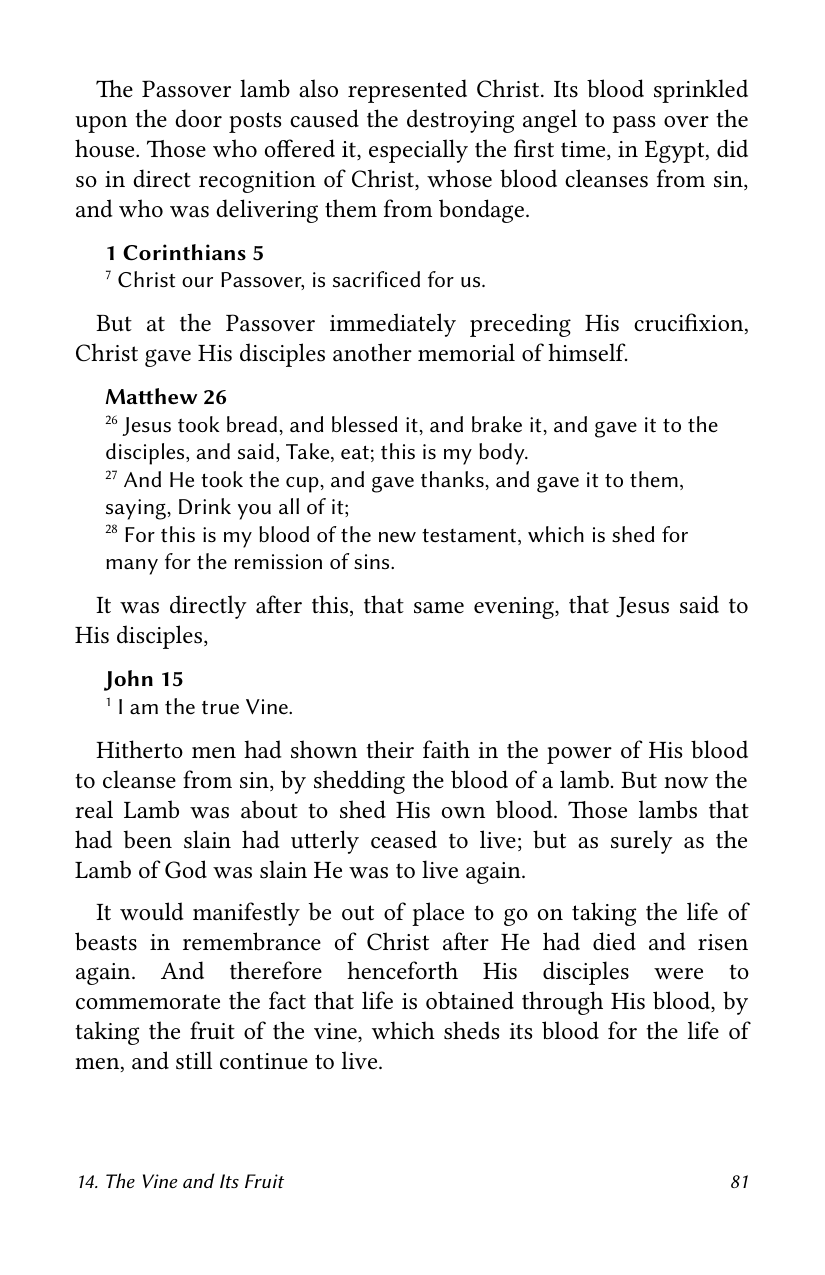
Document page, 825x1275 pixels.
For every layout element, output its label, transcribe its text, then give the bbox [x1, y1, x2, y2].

text 1 Corinthians 5 [105, 239, 750, 266]
text 7 Christ our Passover, is sacrificed for us. [105, 267, 720, 293]
text 27 And He took the cup, and gave thanks, and gave it to them, saying, Drink you all of it; [105, 467, 720, 520]
text 28 For this is my blood of the new testament, which is shed for many for the remission of sins. [105, 521, 720, 575]
text It would manifestly be out of place to go on taking the life of beasts in remembrance of Christ after He had died and risen again. And therefore henceforth His disciples were to commemorate the fact that life is obtained through His blood, by taking the fruit of the vine, which sheds its blood for the life of men, and still continue to live. [75, 898, 750, 1076]
text The Passover lamb also represented Christ. Its blood sprinkled upon the door posts caused the destroying angel to pass over the house. Those who offered it, especially the first time, in Egypt, did so in direct recognition of Christ, whose blood cleanses from sin, and who was delivering them from bondage. [75, 75, 750, 223]
text 26 Jesus took bread, and blessed it, and brake it, and gave it to the disciples, and said, Take, eat; this is my body. [105, 412, 720, 465]
text But at the Passover immediately preceding His crucifixion, Christ gave His disciples another memorial of himself. [75, 309, 750, 368]
text 1 I am the true Vine. [105, 694, 720, 720]
text Hitherto men had shown their faith in the power of His blood to cleanse from sin, by shedding the blood of a lamb. But now the real Lamb was about to shed His own blood. Those lambs that had been slain had utterly ceased to live; but as surely as the Lamb of God was slain He was to live again. [75, 736, 750, 884]
text It was directly after this, that same evening, that Jesus said to His disciples, [75, 591, 750, 650]
text Matthew 26 [105, 384, 750, 410]
text John 15 [105, 666, 750, 692]
